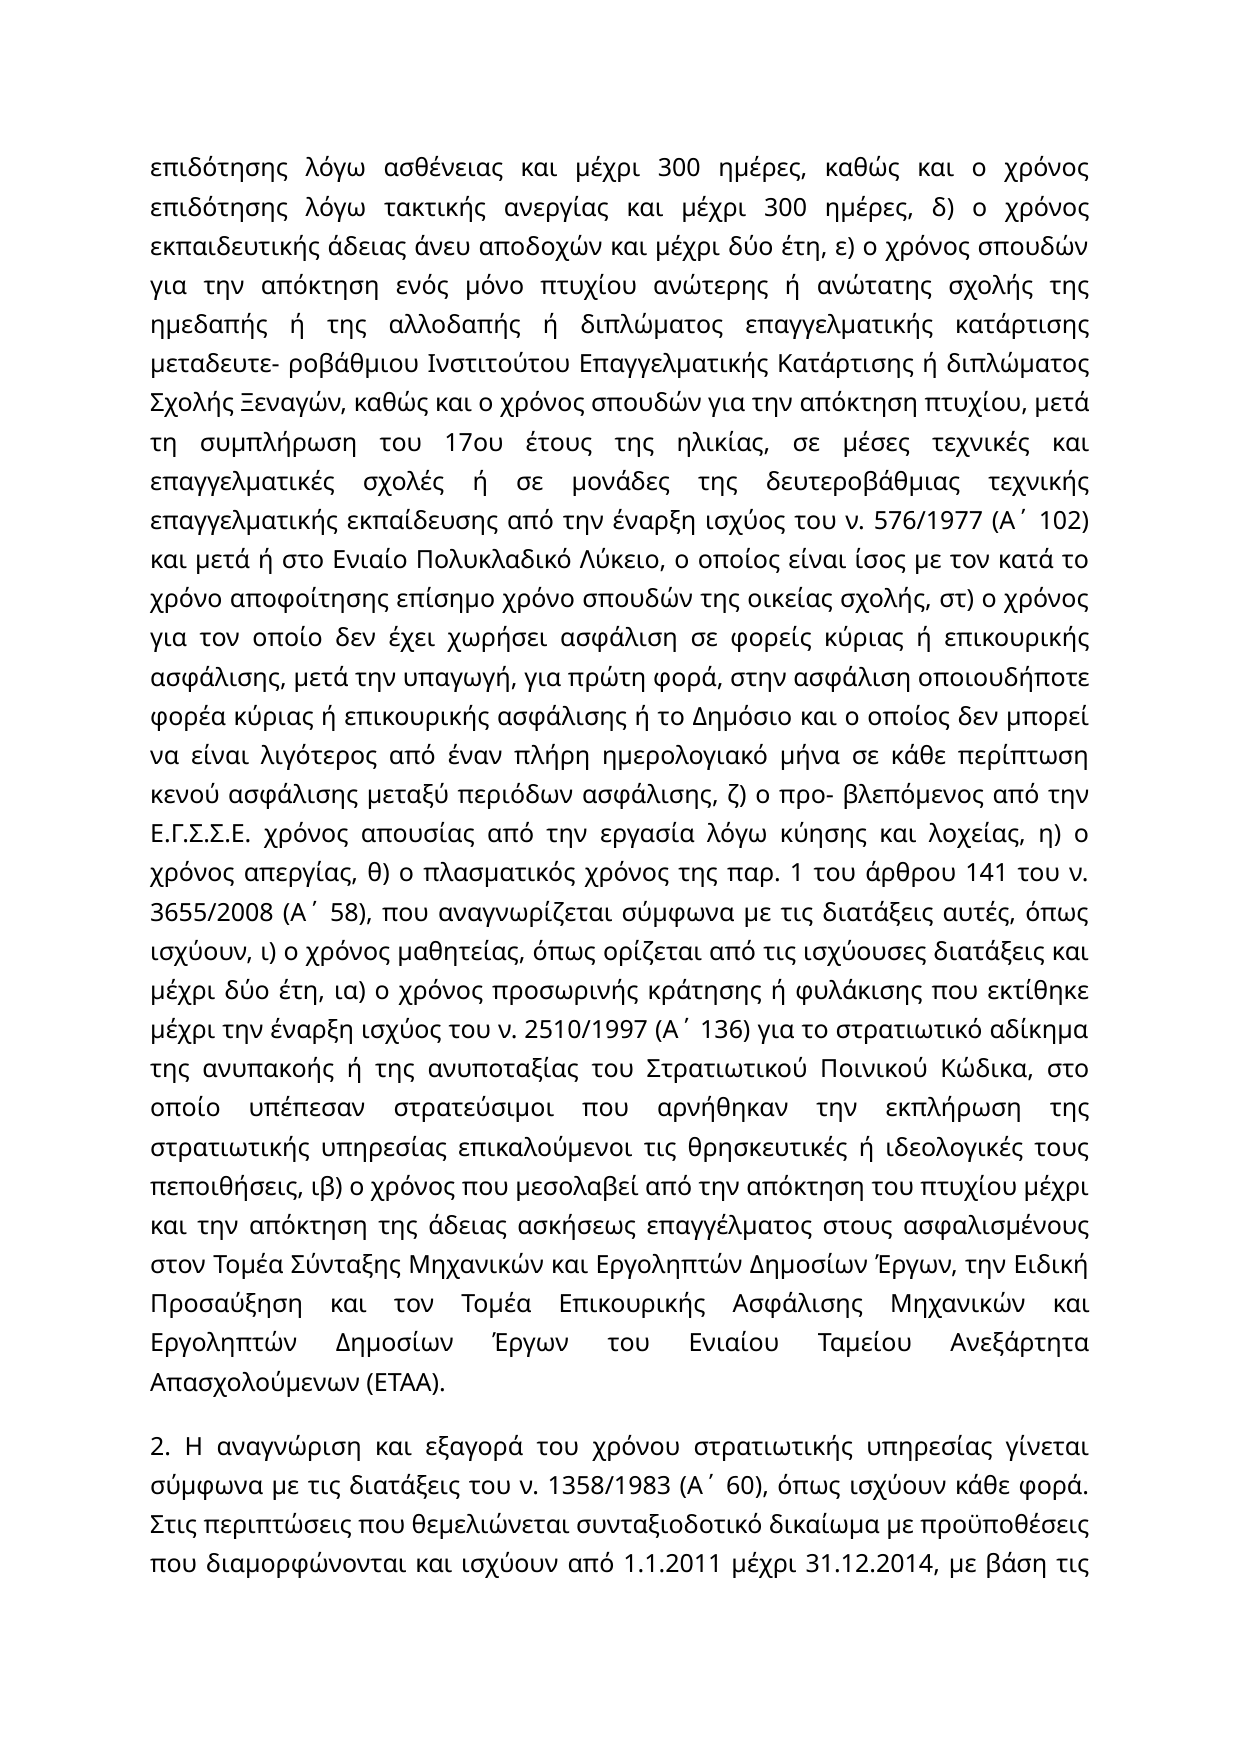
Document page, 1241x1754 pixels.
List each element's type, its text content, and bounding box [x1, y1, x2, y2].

text 2. Η αναγνώριση και εξαγορά του χρόνου στρατιωτικής υπηρεσίας γίνεται σύμφωνα με τις διατάξεις του ν. 1358/1983 (Α΄ 60), όπως ισχύουν κάθε φορά. Στις περιπτώσεις που θεμελιώνεται συνταξιοδοτικό δικαίωμα με προϋποθέσεις που διαμορφώνονται και ισχύουν από 1.1.2011 μέχρι 31.12.2014, με βάση τις [150, 1428, 1090, 1580]
text επιδότησης λόγω ασθένειας και μέχρι 300 ημέρες, καθώς και ο χρόνος επιδότησης λόγω τακτικής ανεργίας και μέχρι 300 ημέρες, δ) ο χρόνος εκπαιδευτικής άδειας άνευ αποδοχών και μέχρι δύο έτη, ε) ο χρόνος σπουδών για την απόκτηση ενός μόνο πτυχίου ανώτερης ή ανώτατης σχολής της ημεδαπής ή της αλλοδαπής ή διπλώματος επαγγελματικής κατάρτισης μεταδευτε- ροβάθμιου Ινστιτούτου Επαγγελματικής Κατάρτισης ή διπλώματος Σχολής Ξεναγών, καθώς και ο χρόνος σπουδών για την απόκτηση πτυχίου, μετά τη συμπλήρωση του 17ου έτους της ηλικίας, σε μέσες τεχνικές και επαγγελματικές σχολές ή σε μονάδες της δευτεροβάθμιας τεχνικής επαγγελματικής εκπαίδευσης από την έναρξη ισχύος του ν. 576/1977 (Α΄ 102) και μετά ή στο Ενιαίο Πολυκλαδικό Λύκειο, ο οποίος είναι ίσος με τον κατά το χρόνο αποφοίτησης επίσημο χρόνο σπουδών της οικείας σχολής, στ) ο χρόνος για τον οποίο δεν έχει χωρήσει ασφάλιση σε φορείς κύριας ή επικουρικής ασφάλισης, μετά την υπαγωγή, για πρώτη φορά, στην ασφάλιση οποιουδήποτε φορέα κύριας ή επικουρικής ασφάλισης ή το Δημόσιο και ο οποίος δεν μπορεί να είναι λιγότερος από έναν πλήρη ημερολογιακό μήνα σε κάθε περίπτωση κενού ασφάλισης μεταξύ περιόδων ασφάλισης, ζ) ο προ- βλεπόμενος από την Ε.Γ.Σ.Σ.Ε. χρόνος απουσίας από την εργασία λόγω κύησης και λοχείας, η) ο χρόνος απεργίας, θ) ο πλασματικός χρόνος της παρ. 1 του άρθρου 141 του ν. 3655/2008 (Α΄ 58), που αναγνωρίζεται σύμφωνα με τις διατάξεις αυτές, όπως ισχύουν, ι) ο χρόνος μαθητείας, όπως ορίζεται από τις ισχύουσες διατάξεις και μέχρι δύο έτη, ια) ο χρόνος προσωρινής κράτησης ή φυλάκισης που εκτίθηκε μέχρι την έναρξη ισχύος του ν. 2510/1997 (Α΄ 136) για το στρατιωτικό αδίκημα της ανυπακοής ή της ανυποταξίας του Στρατιωτικού Ποινικού Κώδικα, στο οποίο υπέπεσαν στρατεύσιμοι που αρνήθηκαν την εκπλήρωση της στρατιωτικής υπηρεσίας επικαλούμενοι τις θρησκευτικές ή ιδεολογικές τους πεποιθήσεις, ιβ) ο χρόνος που μεσολαβεί από την απόκτηση του πτυχίου μέχρι και την απόκτηση της άδειας ασκήσεως επαγγέλματος στους ασφαλισμένους στον Τομέα Σύνταξης Μηχανικών και Εργοληπτών Δημοσίων Έργων, την Ειδική Προσαύξηση και τον Τομέα Επικουρικής Ασφάλισης Μηχανικών και Εργοληπτών Δημοσίων Έργων του Ενιαίου Ταμείου Ανεξάρτητα Απασχολούμενων (ΕΤΑΑ). [150, 150, 1090, 1398]
